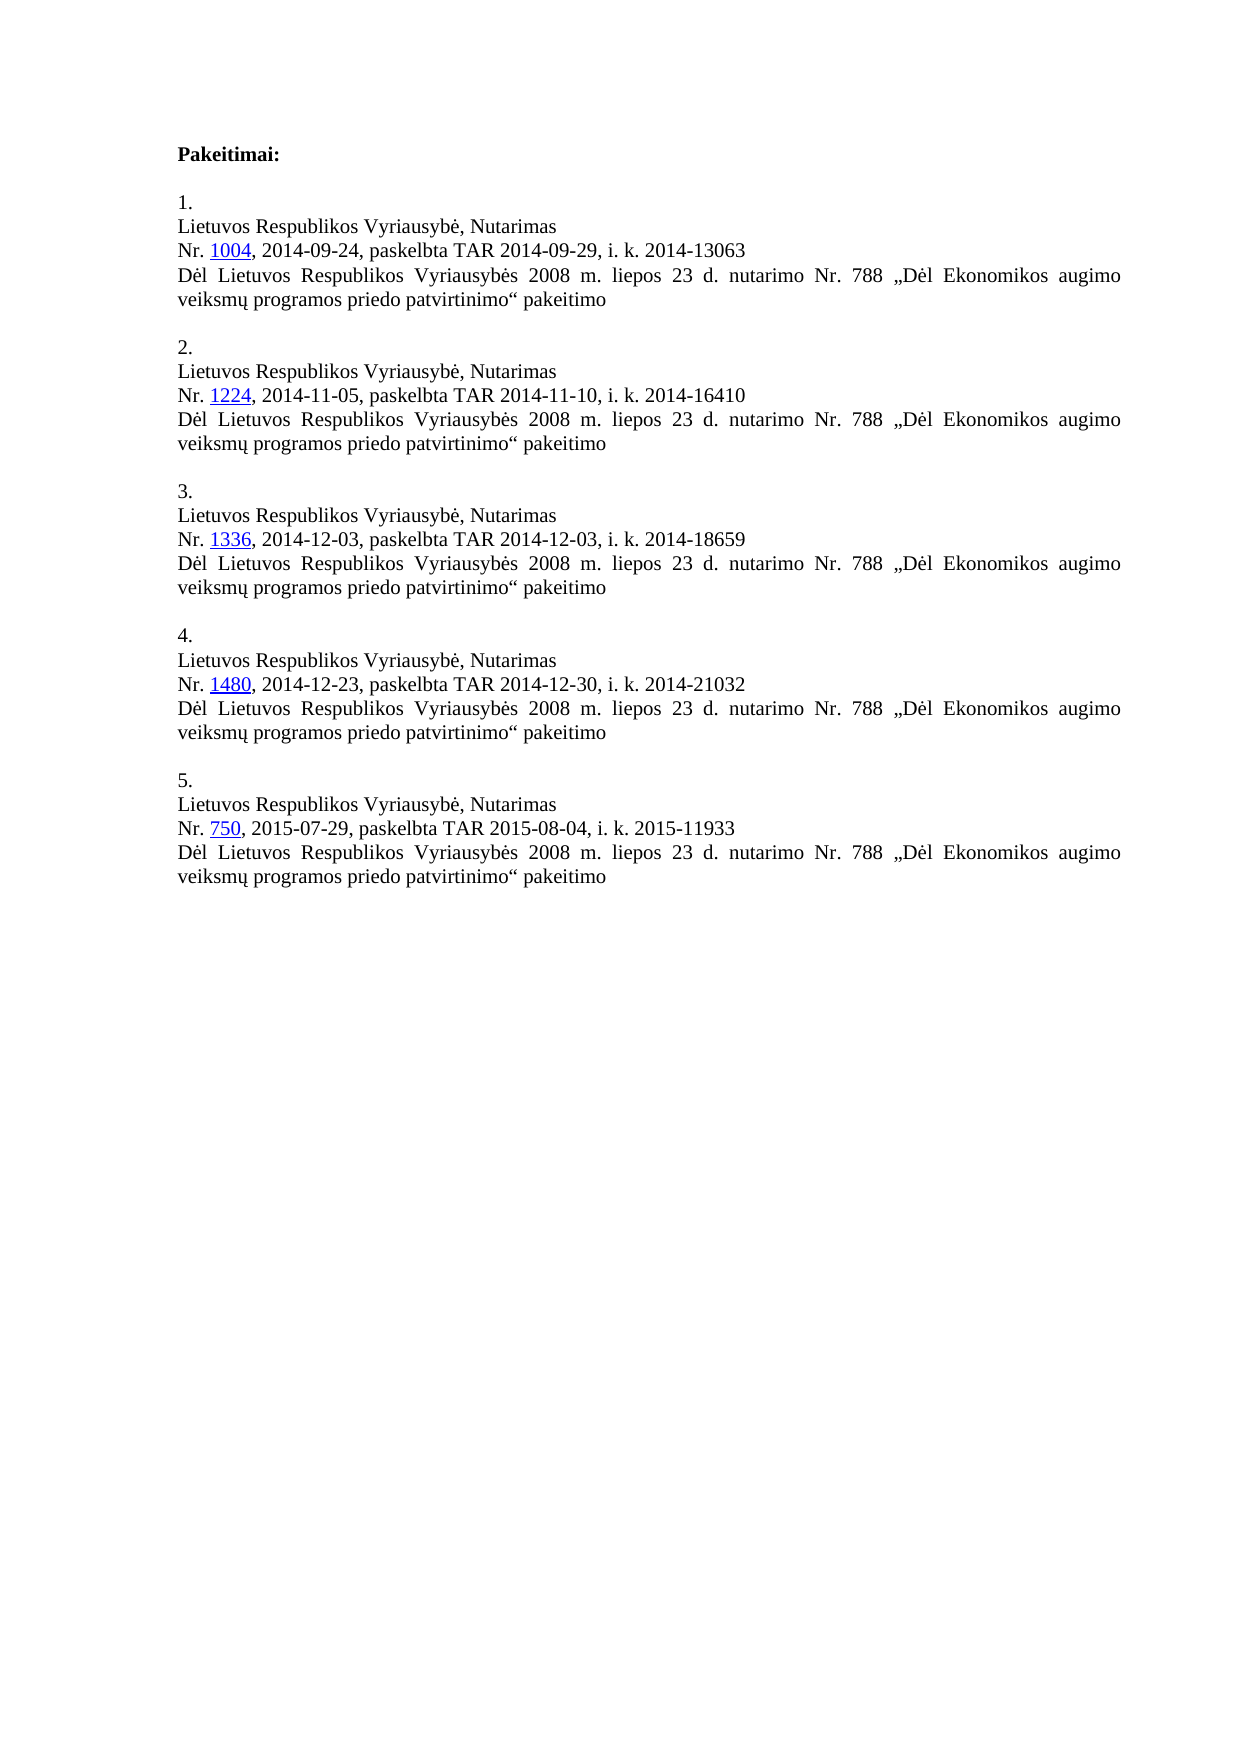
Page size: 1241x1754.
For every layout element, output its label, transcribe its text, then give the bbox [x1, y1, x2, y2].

text Lietuvos Respublikos Vyriausybė, Nutarimas [177, 503, 1122, 527]
text Lietuvos Respublikos Vyriausybė, Nutarimas [177, 647, 1122, 672]
text 1. [177, 190, 1122, 214]
text Dėl Lietuvos Respublikos Vyriausybės 2008 m. liepos 23 d. nutarimo Nr. 788 „Dėl Ekonomikos augimo veiksmų programos priedo patvirtinimo“ pakeitimo [177, 696, 1122, 744]
text Dėl Lietuvos Respublikos Vyriausybės 2008 m. liepos 23 d. nutarimo Nr. 788 „Dėl Ekonomikos augimo veiksmų programos priedo patvirtinimo“ pakeitimo [177, 840, 1122, 888]
text Lietuvos Respublikos Vyriausybė, Nutarimas [177, 792, 1122, 816]
text Pakeitimai: [177, 142, 1122, 166]
text 4. [177, 623, 1122, 647]
text Nr. 1224, 2014-11-05, paskelbta TAR 2014-11-10, i. k. 2014-16410 [177, 383, 1122, 407]
text Nr. 750, 2015-07-29, paskelbta TAR 2015-08-04, i. k. 2015-11933 [177, 816, 1122, 840]
text Dėl Lietuvos Respublikos Vyriausybės 2008 m. liepos 23 d. nutarimo Nr. 788 „Dėl Ekonomikos augimo veiksmų programos priedo patvirtinimo“ pakeitimo [177, 262, 1122, 311]
text 5. [177, 768, 1122, 792]
text Nr. 1480, 2014-12-23, paskelbta TAR 2014-12-30, i. k. 2014-21032 [177, 672, 1122, 696]
text Lietuvos Respublikos Vyriausybė, Nutarimas [177, 214, 1122, 238]
text Dėl Lietuvos Respublikos Vyriausybės 2008 m. liepos 23 d. nutarimo Nr. 788 „Dėl Ekonomikos augimo veiksmų programos priedo patvirtinimo“ pakeitimo [177, 551, 1122, 599]
text 2. [177, 335, 1122, 359]
text Nr. 1004, 2014-09-24, paskelbta TAR 2014-09-29, i. k. 2014-13063 [177, 238, 1122, 262]
text Dėl Lietuvos Respublikos Vyriausybės 2008 m. liepos 23 d. nutarimo Nr. 788 „Dėl Ekonomikos augimo veiksmų programos priedo patvirtinimo“ pakeitimo [177, 407, 1122, 455]
text Nr. 1336, 2014-12-03, paskelbta TAR 2014-12-03, i. k. 2014-18659 [177, 527, 1122, 551]
text 3. [177, 479, 1122, 503]
text Lietuvos Respublikos Vyriausybė, Nutarimas [177, 359, 1122, 383]
